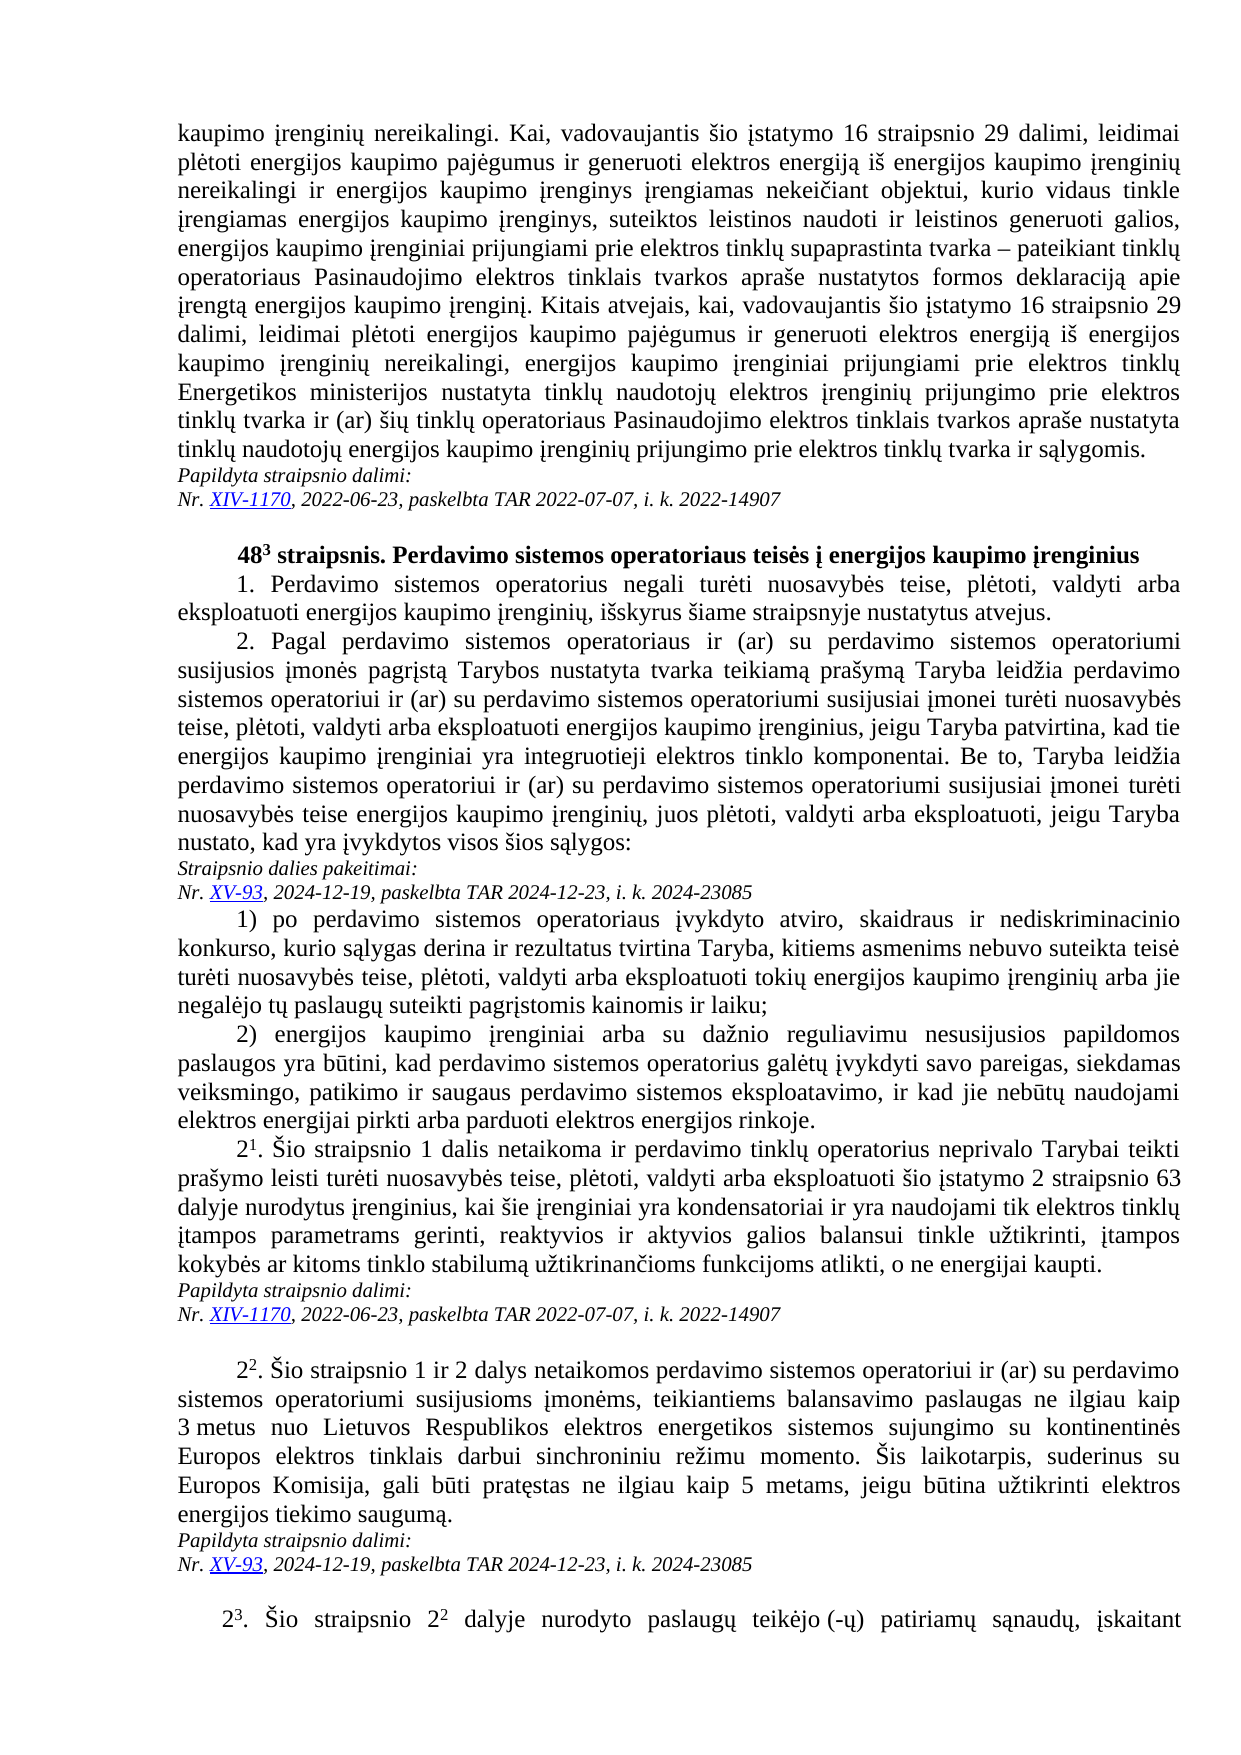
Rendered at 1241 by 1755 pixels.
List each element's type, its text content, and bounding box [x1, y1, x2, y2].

text kaupimo įrenginių nereikalingi. Kai, vadovaujantis šio įstatymo 16 straipsnio 29 dalimi, leidimai plėtoti energijos kaupimo pajėgumus ir generuoti elektros energiją iš energijos kaupimo įrenginių nereikalingi ir energijos kaupimo įrenginys įrengiamas nekeičiant objektui, kurio vidaus tinkle įrengiamas energijos kaupimo įrenginys, suteiktos leistinos naudoti ir leistinos generuoti galios, energijos kaupimo įrenginiai prijungiami prie elektros tinklų supaprastinta tvarka – pateikiant tinklų operatoriaus Pasinaudojimo elektros tinklais tvarkos apraše nustatytos formos deklaraciją apie įrengtą energijos kaupimo įrenginį. Kitais atvejais, kai, vadovaujantis šio įstatymo 16 straipsnio 29 dalimi, leidimai plėtoti energijos kaupimo pajėgumus ir generuoti elektros energiją iš energijos kaupimo įrenginių nereikalingi, energijos kaupimo įrenginiai prijungiami prie elektros tinklų Energetikos ministerijos nustatyta tinklų naudotojų elektros įrenginių prijungimo prie elektros tinklų tvarka ir (ar) šių tinklų operatoriaus Pasinaudojimo elektros tinklais tvarkos apraše nustatyta tinklų naudotojų energijos kaupimo įrenginių prijungimo prie elektros tinklų tvarka ir sąlygomis. [177, 118, 1181, 463]
text 22. Šio straipsnio 1 ir 2 dalys netaikomos perdavimo sistemos operatoriui ir (ar) su perdavimo sistemos operatoriumi susijusioms įmonėms, teikiantiems balansavimo paslaugas ne ilgiau kaip 3 metus nuo Lietuvos Respublikos elektros energetikos sistemos sujungimo su kontinentinės Europos elektros tinklais darbui sinchroniniu režimu momento. Šis laikotarpis, suderinus su Europos Komisija, gali būti pratęstas ne ilgiau kaip 5 metams, jeigu būtina užtikrinti elektros energijos tiekimo saugumą. [177, 1355, 1181, 1527]
text Nr. XIV-1170, 2022-06-23, paskelbta TAR 2022-07-07, i. k. 2022-14907 [177, 1302, 1181, 1326]
text Nr. XV-93, 2024-12-19, paskelbta TAR 2024-12-23, i. k. 2024-23085 [177, 880, 1181, 904]
text 1) po perdavimo sistemos operatoriaus įvykdyto atviro, skaidraus ir nediskriminacinio konkurso, kurio sąlygas derina ir rezultatus tvirtina Taryba, kitiems asmenims nebuvo suteikta teisė turėti nuosavybės teise, plėtoti, valdyti arba eksploatuoti tokių energijos kaupimo įrenginių arba jie negalėjo tų paslaugų suteikti pagrįstomis kainomis ir laiku; [177, 904, 1181, 1019]
text 2) energijos kaupimo įrenginiai arba su dažnio reguliavimu nesusijusios papildomos paslaugos yra būtini, kad perdavimo sistemos operatorius galėtų įvykdyti savo pareigas, siekdamas veiksmingo, patikimo ir saugaus perdavimo sistemos eksploatavimo, ir kad jie nebūtų naudojami elektros energijai pirkti arba parduoti elektros energijos rinkoje. [177, 1019, 1181, 1134]
text Papildyta straipsnio dalimi: [177, 1278, 1181, 1302]
text 23. Šio straipsnio 22 dalyje nurodyto paslaugų teikėjo (-ų) patiriamų sąnaudų, įskaitant [177, 1604, 1181, 1633]
text Papildyta straipsnio dalimi: [177, 1527, 1181, 1552]
text Nr. XV-93, 2024-12-19, paskelbta TAR 2024-12-23, i. k. 2024-23085 [177, 1552, 1181, 1576]
text 483 straipsnis. Perdavimo sistemos operatoriaus teisės į energijos kaupimo įrenginius [237, 540, 1181, 569]
text Nr. XIV-1170, 2022-06-23, paskelbta TAR 2022-07-07, i. k. 2022-14907 [177, 487, 1181, 511]
text 2. Pagal perdavimo sistemos operatoriaus ir (ar) su perdavimo sistemos operatoriumi susijusios įmonės pagrįstą Tarybos nustatyta tvarka teikiamą prašymą Taryba leidžia perdavimo sistemos operatoriui ir (ar) su perdavimo sistemos operatoriumi susijusiai įmonei turėti nuosavybės teise, plėtoti, valdyti arba eksploatuoti energijos kaupimo įrenginius, jeigu Taryba patvirtina, kad tie energijos kaupimo įrenginiai yra integruotieji elektros tinklo komponentai. Be to, Taryba leidžia perdavimo sistemos operatoriui ir (ar) su perdavimo sistemos operatoriumi susijusiai įmonei turėti nuosavybės teise energijos kaupimo įrenginių, juos plėtoti, valdyti arba eksploatuoti, jeigu Taryba nustato, kad yra įvykdytos visos šios sąlygos: [177, 626, 1181, 856]
text Papildyta straipsnio dalimi: [177, 463, 1181, 487]
text Straipsnio dalies pakeitimai: [177, 856, 1181, 880]
text 1. Perdavimo sistemos operatorius negali turėti nuosavybės teise, plėtoti, valdyti arba eksploatuoti energijos kaupimo įrenginių, išskyrus šiame straipsnyje nustatytus atvejus. [177, 569, 1181, 626]
text 21. Šio straipsnio 1 dalis netaikoma ir perdavimo tinklų operatorius neprivalo Tarybai teikti prašymo leisti turėti nuosavybės teise, plėtoti, valdyti arba eksploatuoti šio įstatymo 2 straipsnio 63 dalyje nurodytus įrenginius, kai šie įrenginiai yra kondensatoriai ir yra naudojami tik elektros tinklų įtampos parametrams gerinti, reaktyvios ir aktyvios galios balansui tinkle užtikrinti, įtampos kokybės ar kitoms tinklo stabilumą užtikrinančioms funkcijoms atlikti, o ne energijai kaupti. [177, 1134, 1181, 1278]
